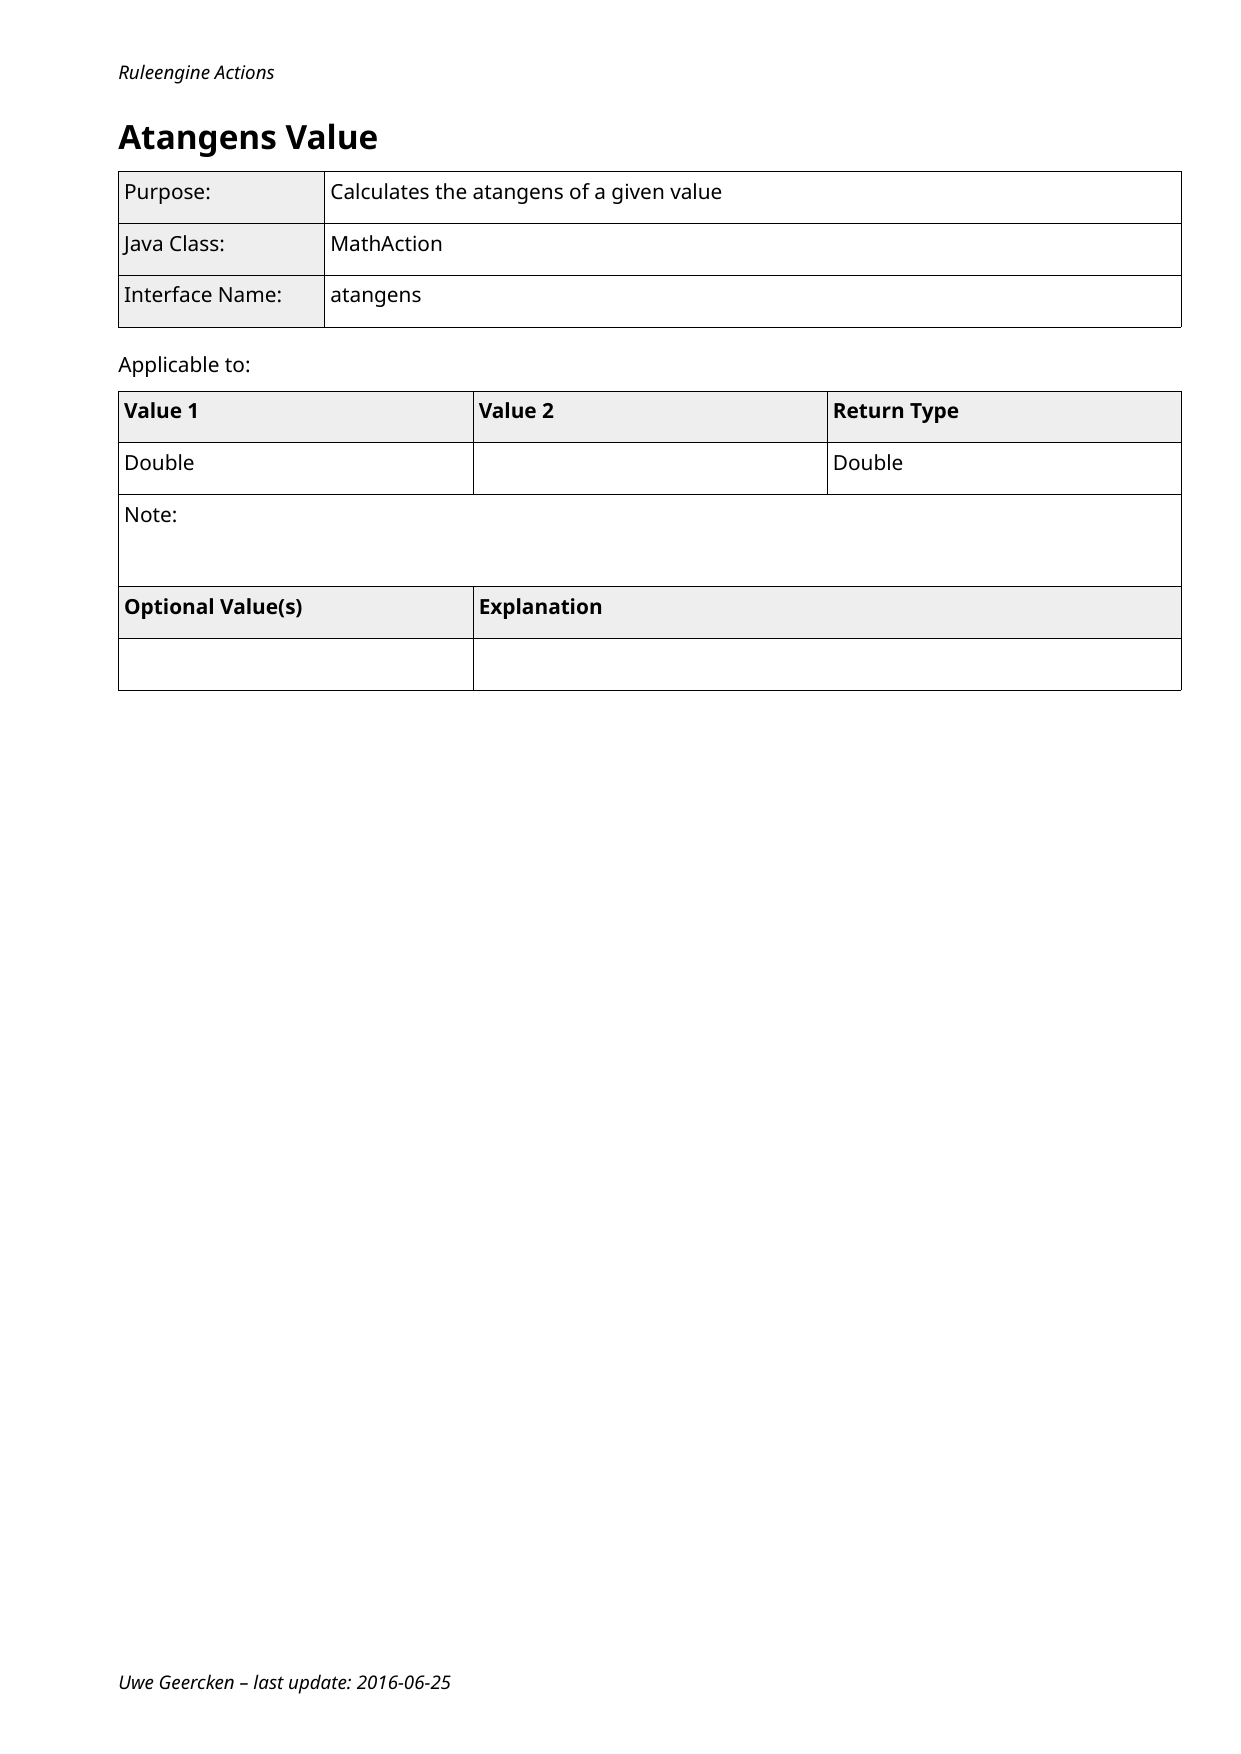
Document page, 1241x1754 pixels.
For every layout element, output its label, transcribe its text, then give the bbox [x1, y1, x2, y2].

table_header Value 2 [474, 392, 827, 442]
table_cell Interface Name: [119, 276, 324, 327]
table_header Purpose: [119, 172, 324, 223]
table_cell atangens [325, 276, 1181, 327]
table_cell Double [828, 443, 1181, 494]
table_header Return Type [828, 392, 1181, 442]
table_cell MathAction [325, 224, 1181, 275]
table_cell [474, 639, 1181, 689]
table_cell Optional Value(s) [119, 587, 473, 638]
text Applicable to: [118, 350, 1181, 379]
table_cell [474, 443, 827, 494]
table_cell Double [119, 443, 473, 494]
table_cell Note: [119, 495, 1181, 586]
table_header Calculates the atangens of a given value [325, 172, 1181, 223]
text Atangens Value [118, 114, 1181, 159]
table_cell Explanation [474, 587, 1181, 638]
table_header Value 1 [119, 392, 473, 442]
table_cell [119, 639, 473, 689]
table_cell Java Class: [119, 224, 324, 275]
